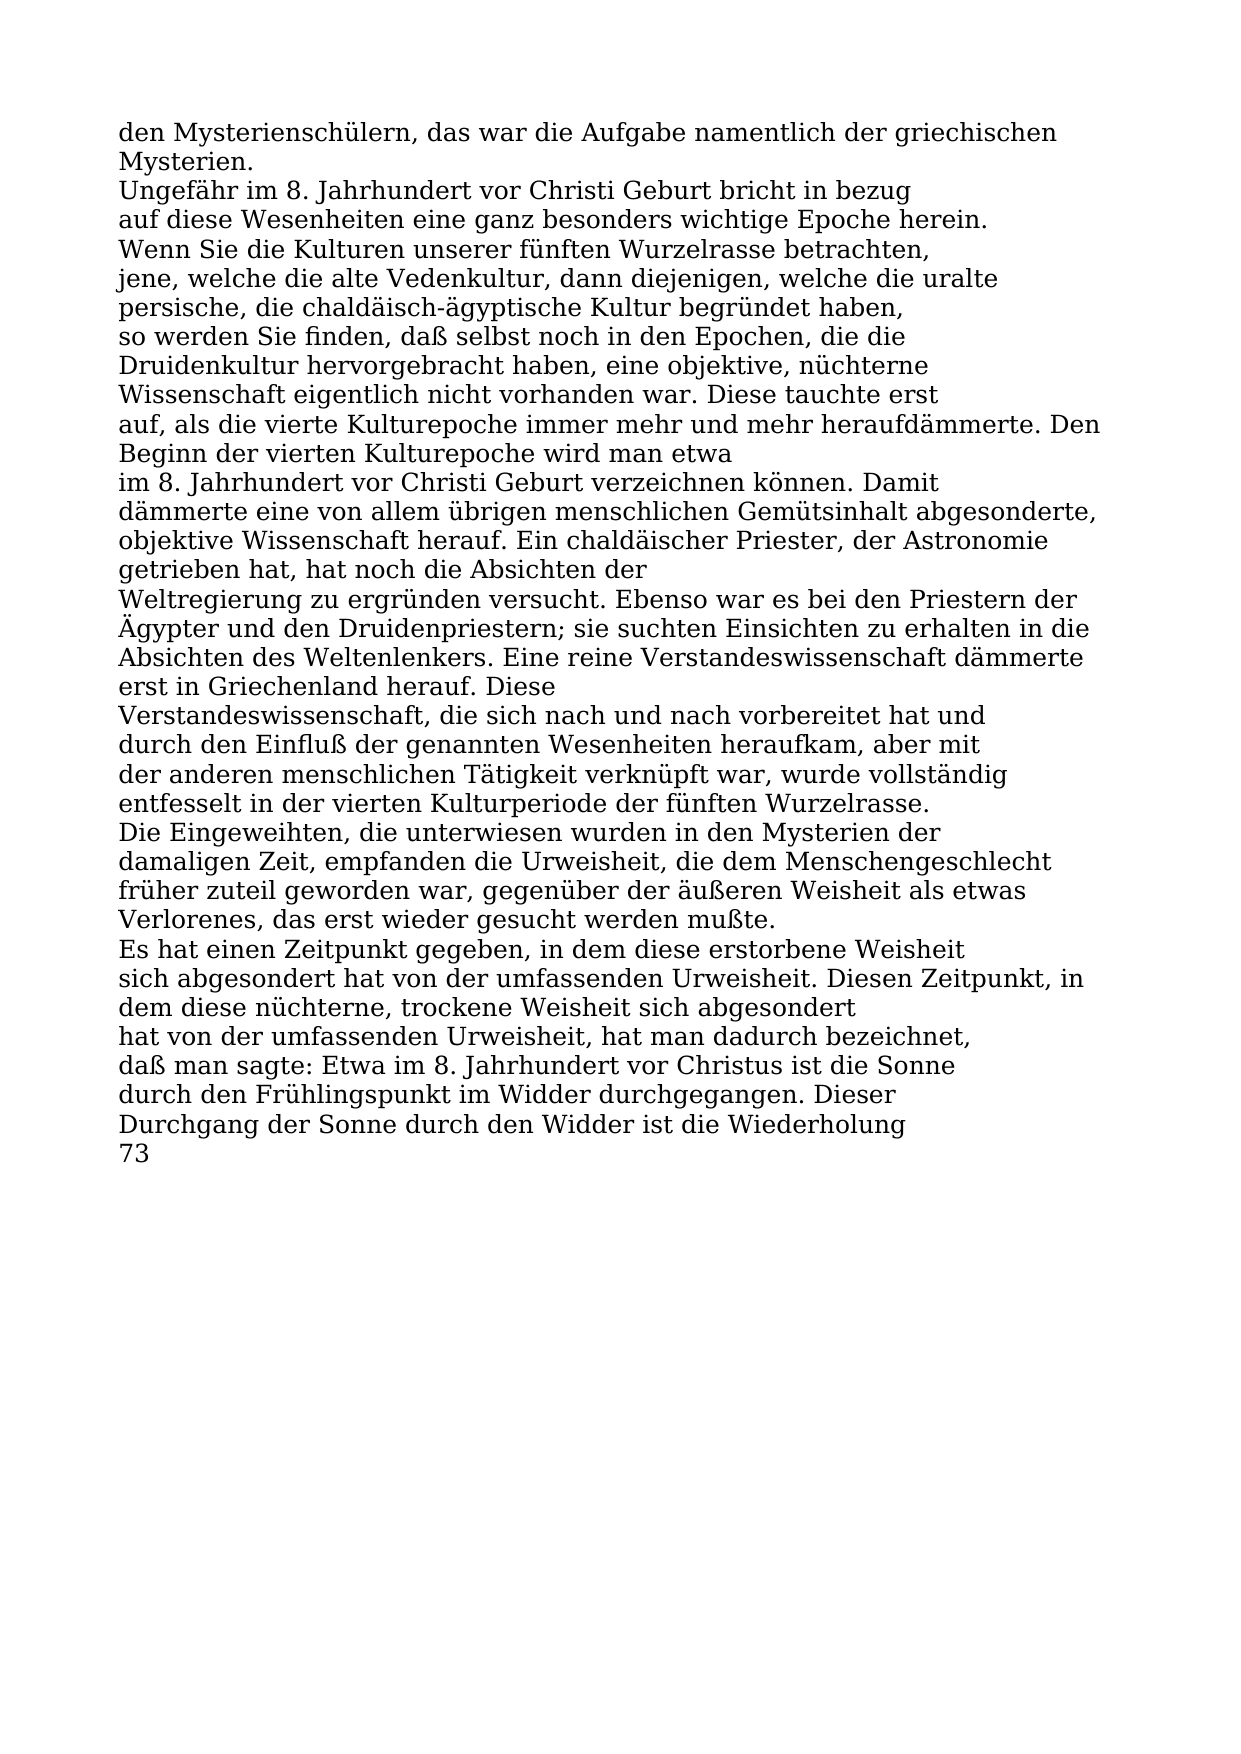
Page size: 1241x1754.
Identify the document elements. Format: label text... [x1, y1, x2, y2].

text Ungefähr im 8. Jahrhundert vor Christi Geburt bricht in bezug [118, 176, 1122, 206]
text 73 [118, 1139, 1122, 1168]
text auf diese Wesenheiten eine ganz besonders wichtige Epoche herein. [118, 206, 1122, 235]
text Wissenschaft eigentlich nicht vorhanden war. Diese tauchte erst [118, 381, 1122, 410]
text daß man sagte: Etwa im 8. Jahrhundert vor Christus ist die Sonne [118, 1051, 1122, 1081]
text so werden Sie finden, daß selbst noch in den Epochen, die die [118, 322, 1122, 351]
text sich abgesondert hat von der umfassenden Urweisheit. Diesen Zeitpunkt, in dem diese nüchterne, trockene Weisheit sich abgesondert [118, 964, 1122, 1022]
text jene, welche die alte Vedenkultur, dann diejenigen, welche die uralte persische, die chaldäisch-ägyptische Kultur begründet haben, [118, 264, 1122, 322]
text damaligen Zeit, empfanden die Urweisheit, die dem Menschengeschlecht früher zuteil geworden war, gegenüber der äußeren Weisheit als etwas Verlorenes, das erst wieder gesucht werden mußte. [118, 847, 1122, 935]
text hat von der umfassenden Urweisheit, hat man dadurch bezeichnet, [118, 1022, 1122, 1051]
text Verstandeswissenschaft, die sich nach und nach vorbereitet hat und [118, 701, 1122, 731]
text Die Eingeweihten, die unterwiesen wurden in den Mysterien der [118, 818, 1122, 847]
text Durchgang der Sonne durch den Widder ist die Wiederholung [118, 1110, 1122, 1139]
text auf, als die vierte Kulturepoche immer mehr und mehr heraufdämmerte. Den Beginn der vierten Kulturepoche wird man etwa [118, 410, 1122, 468]
text Weltregierung zu ergründen versucht. Ebenso war es bei den Priestern der Ägypter und den Druidenpriestern; sie suchten Einsichten zu erhalten in die Absichten des Weltenlenkers. Eine reine Verstandeswissenschaft dämmerte erst in Griechenland herauf. Diese [118, 585, 1122, 701]
text im 8. Jahrhundert vor Christi Geburt verzeichnen können. Damit [118, 468, 1122, 497]
text Es hat einen Zeitpunkt gegeben, in dem diese erstorbene Weisheit [118, 935, 1122, 964]
text durch den Frühlingspunkt im Widder durchgegangen. Dieser [118, 1081, 1122, 1110]
text dämmerte eine von allem übrigen menschlichen Gemütsinhalt abgesonderte, objektive Wissenschaft herauf. Ein chaldäischer Priester, der Astronomie getrieben hat, hat noch die Absichten der [118, 497, 1122, 585]
text Wenn Sie die Kulturen unserer fünften Wurzelrasse betrachten, [118, 235, 1122, 264]
text der anderen menschlichen Tätigkeit verknüpft war, wurde vollständig entfesselt in der vierten Kulturperiode der fünften Wurzelrasse. [118, 760, 1122, 818]
text Druidenkultur hervorgebracht haben, eine objektive, nüchterne [118, 351, 1122, 381]
text durch den Einfluß der genannten Wesenheiten heraufkam, aber mit [118, 731, 1122, 760]
text den Mysterienschülern, das war die Aufgabe namentlich der griechischen Mysterien. [118, 118, 1122, 176]
